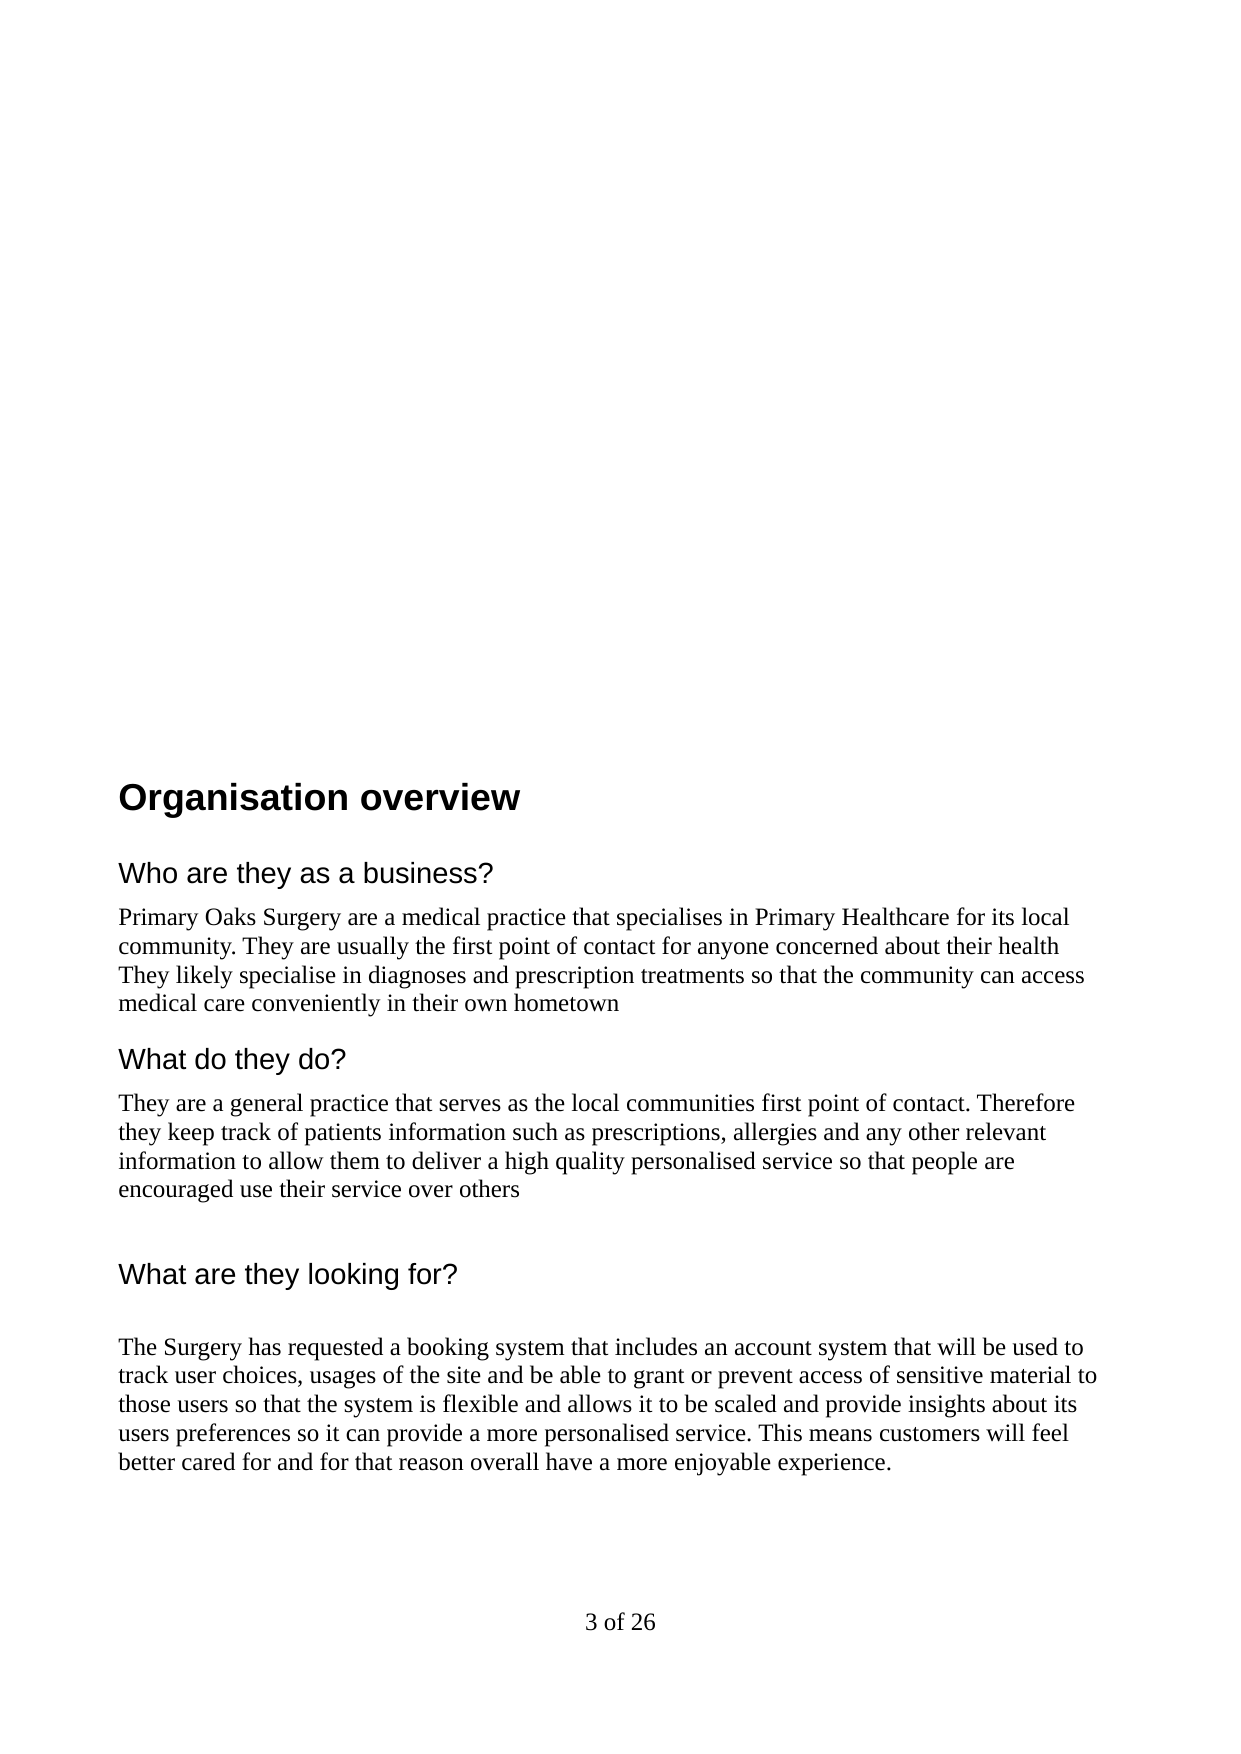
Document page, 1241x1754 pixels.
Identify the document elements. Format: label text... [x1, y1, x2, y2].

text The Surgery has requested a booking system that includes an account system that will be used to track user choices, usages of the site and be able to grant or prevent access of sensitive material to those users so that the system is flexible and allows it to be scaled and provide insights about its users preferences so it can provide a more personalised service. This means customers will feel better cared for and for that reason overall have a more enjoyable experience. [118, 1332, 1122, 1476]
subtitle Who are they as a business? [118, 856, 1122, 890]
text They likely specialise in diagnoses and prescription treatments so that the community can access medical care conveniently in their own hometown [118, 960, 1122, 1017]
subtitle What are they looking for? [118, 1257, 1122, 1291]
subtitle Organisation overview [118, 776, 1122, 819]
text Primary Oaks Surgery are a medical practice that specialises in Primary Healthcare for its local community. They are usually the first point of contact for anyone concerned about their health [118, 902, 1122, 960]
subtitle What do they do? [118, 1042, 1122, 1076]
text They are a general practice that serves as the local communities first point of contact. Therefore they keep track of patients information such as prescriptions, allergies and any other relevant information to allow them to deliver a high quality personalised service so that people are encouraged use their service over others [118, 1088, 1122, 1203]
